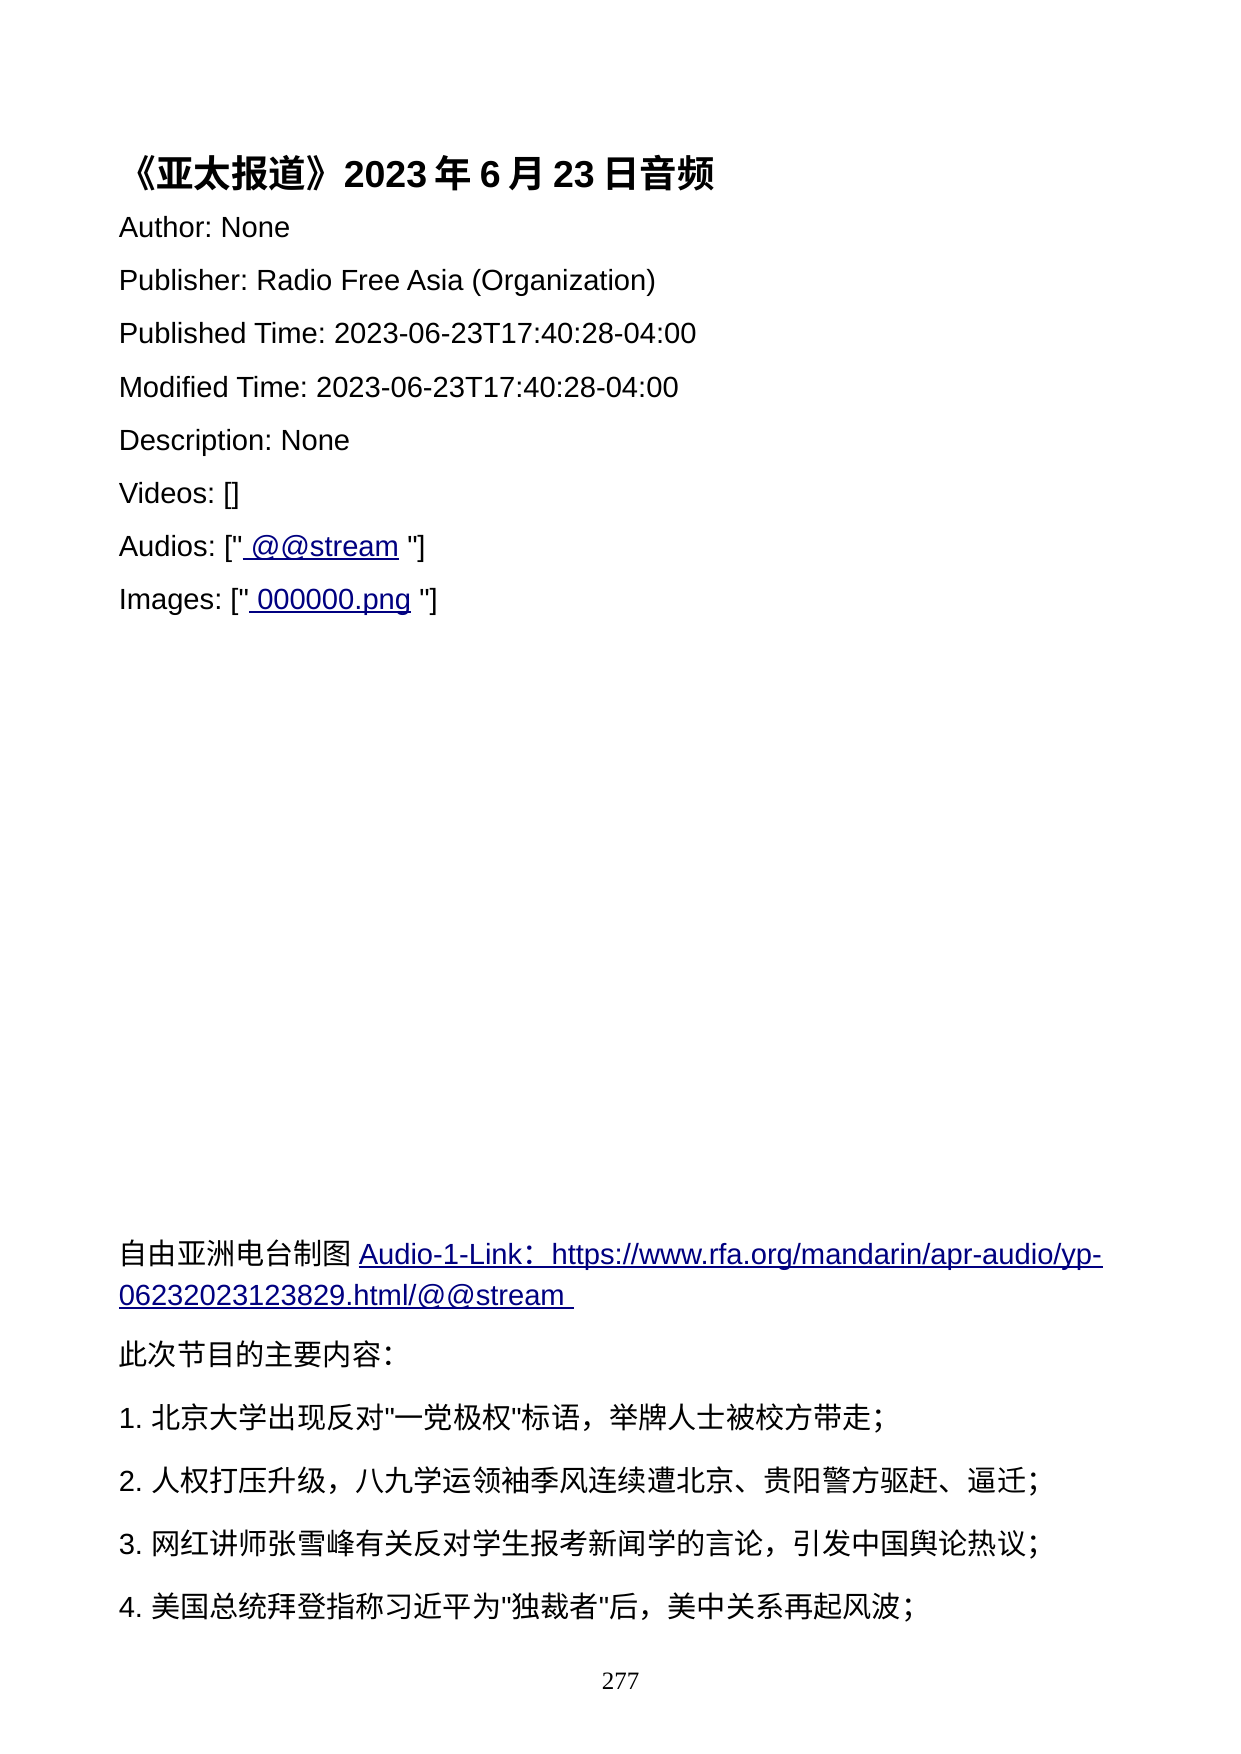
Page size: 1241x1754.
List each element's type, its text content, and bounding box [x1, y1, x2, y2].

text 3. 网红讲师张雪峰有关反对学生报考新闻学的言论，引发中国舆论热议； [118, 1520, 1122, 1563]
text 自由亚洲电台制图 Audio-1-Link：https://www.rfa.org/mandarin/apr-audio/yp-06232023123829.html/@@stream [118, 635, 1122, 1311]
text Audios: [" @@stream "] [118, 529, 1122, 563]
text Publisher: Radio Free Asia (Organization) [118, 263, 1122, 297]
text Videos: [] [118, 476, 1122, 509]
text Author: None [118, 210, 1122, 244]
text 4. 美国总统拜登指称习近平为"独裁者"后，美中关系再起风波； [118, 1583, 1122, 1626]
text Images: [" 000000.png "] [118, 582, 1122, 616]
text 此次节目的主要内容： [118, 1331, 1122, 1373]
text Description: None [118, 423, 1122, 456]
subtitle 《亚太报道》2023年6月23日音频 [118, 143, 1122, 198]
text 2. 人权打压升级，八九学运领袖季风连续遭北京、贵阳警方驱赶、逼迁； [118, 1457, 1122, 1499]
text 1. 北京大学出现反对"一党极权"标语，举牌人士被校方带走； [118, 1394, 1122, 1436]
text Published Time: 2023-06-23T17:40:28-04:00 [118, 317, 1122, 350]
text Modified Time: 2023-06-23T17:40:28-04:00 [118, 370, 1122, 403]
